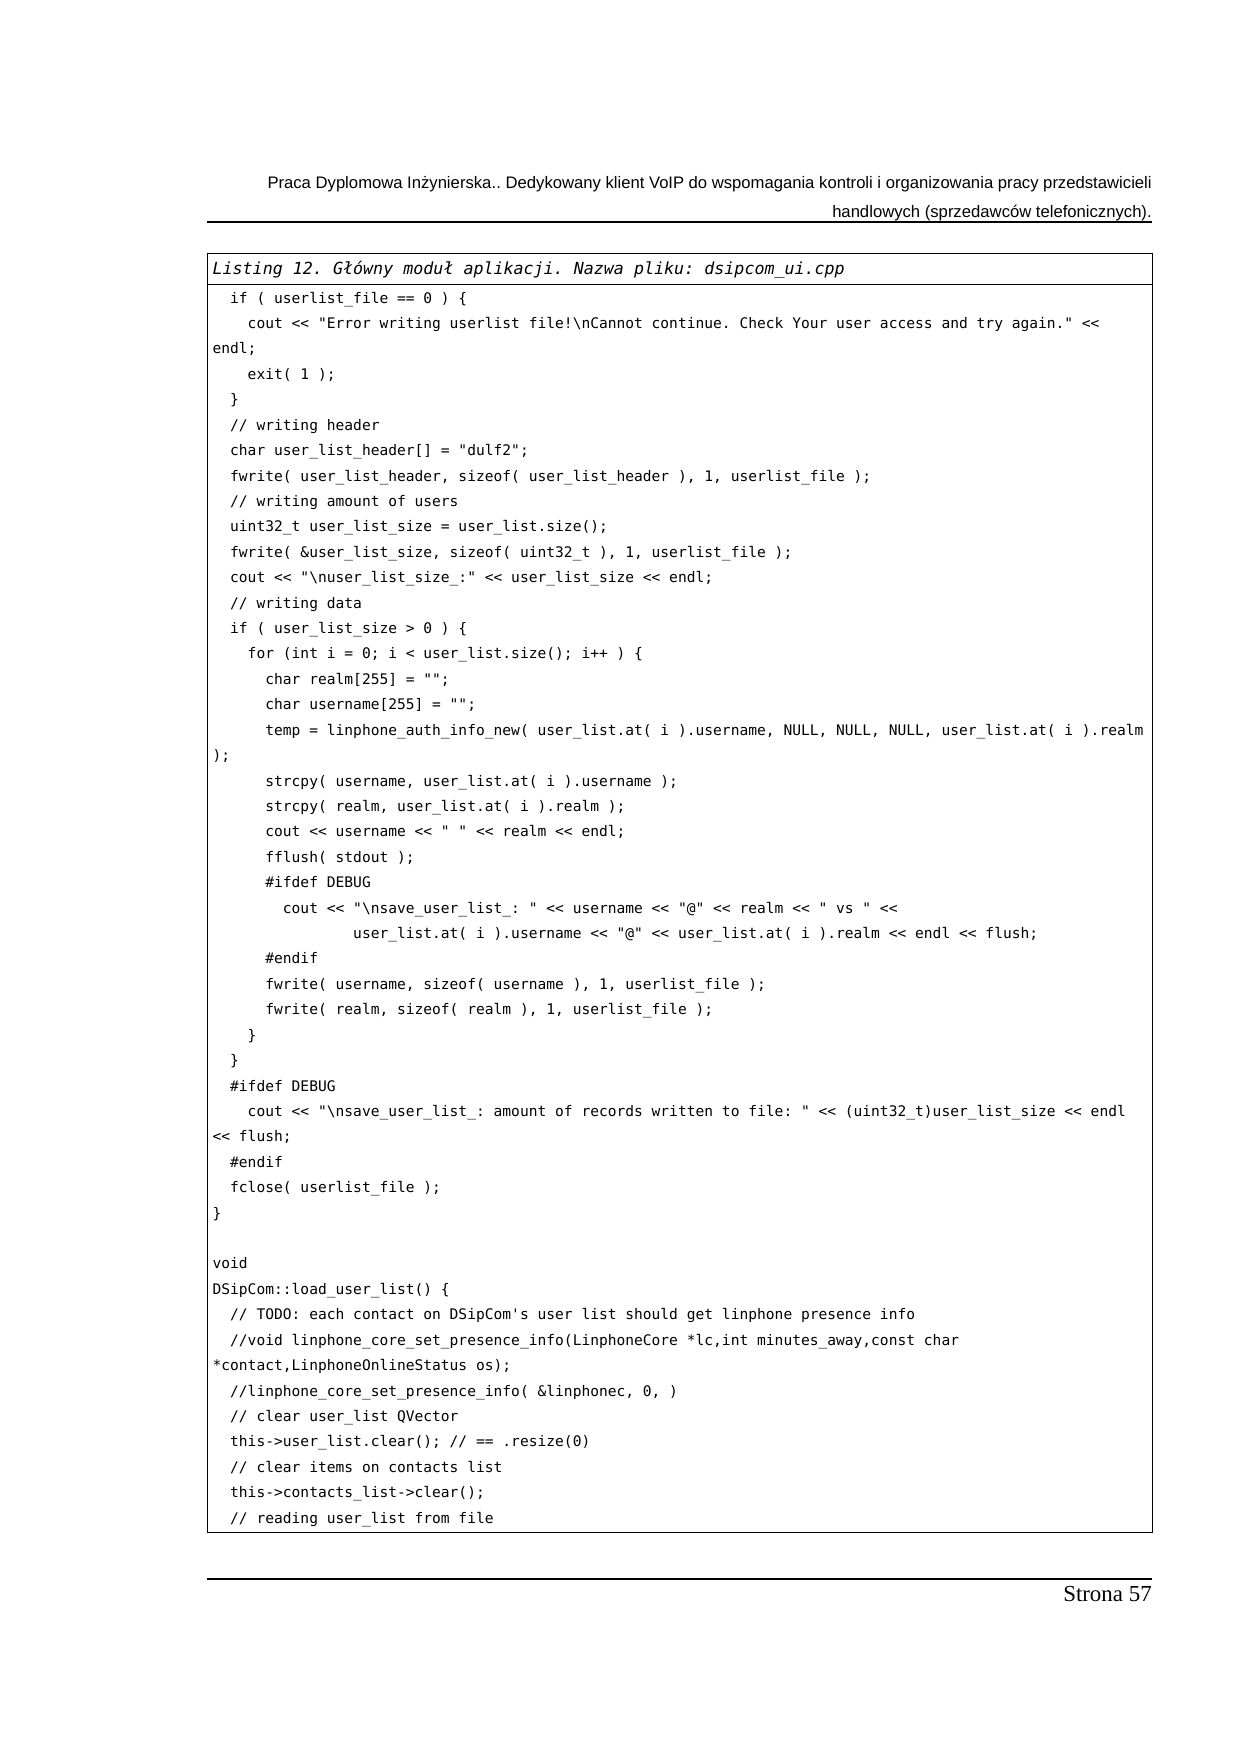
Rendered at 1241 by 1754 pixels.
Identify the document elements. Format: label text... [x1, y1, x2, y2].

table_header Listing 12. Główny moduł aplikacji. Nazwa pliku: dsipcom_ui.cpp [208, 254, 1152, 284]
table_cell if ( userlist_file == 0 ) { cout << "Error writing userlist file!\nCannot continue. Check Your user access and try again." << endl; exit( 1 ); } // writing header char user_list_header[] = "dulf2"; fwrite( user_list_header, sizeof( user_list_header ), 1, userlist_file ); // writing amount of users uint32_t user_list_size = user_list.size(); fwrite( &user_list_size, sizeof( uint32_t ), 1, userlist_file ); cout << "\nuser_list_size_:" << user_list_size << endl; // writing data if ( user_list_size > 0 ) { for (int i = 0; i < user_list.size(); i++ ) { char realm[255] = ""; char username[255] = ""; temp = linphone_auth_info_new( user_list.at( i ).username, NULL, NULL, NULL, user_list.at( i ).realm ); strcpy( username, user_list.at( i ).username ); strcpy( realm, user_list.at( i ).realm ); cout << username << " " << realm << endl; fflush( stdout ); #ifdef DEBUG cout << "\nsave_user_list_: " << username << "@" << realm << " vs " << user_list.at( i ).username << "@" << user_list.at( i ).realm << endl << flush; #endif fwrite( username, sizeof( username ), 1, userlist_file ); fwrite( realm, sizeof( realm ), 1, userlist_file ); } } #ifdef DEBUG cout << "\nsave_user_list_: amount of records written to file: " << (uint32_t)user_list_size << endl << flush; #endif fclose( userlist_file ); } void DSipCom::load_user_list() { // TODO: each contact on DSipCom's user list should get linphone presence info //void linphone_core_set_presence_info(LinphoneCore *lc,int minutes_away,const char *contact,LinphoneOnlineStatus os); //linphone_core_set_presence_info( &linphonec, 0, ) // clear user_list QVector this->user_list.clear(); // == .resize(0) // clear items on contacts list this->contacts_list->clear(); // reading user_list from file [208, 285, 1152, 1532]
